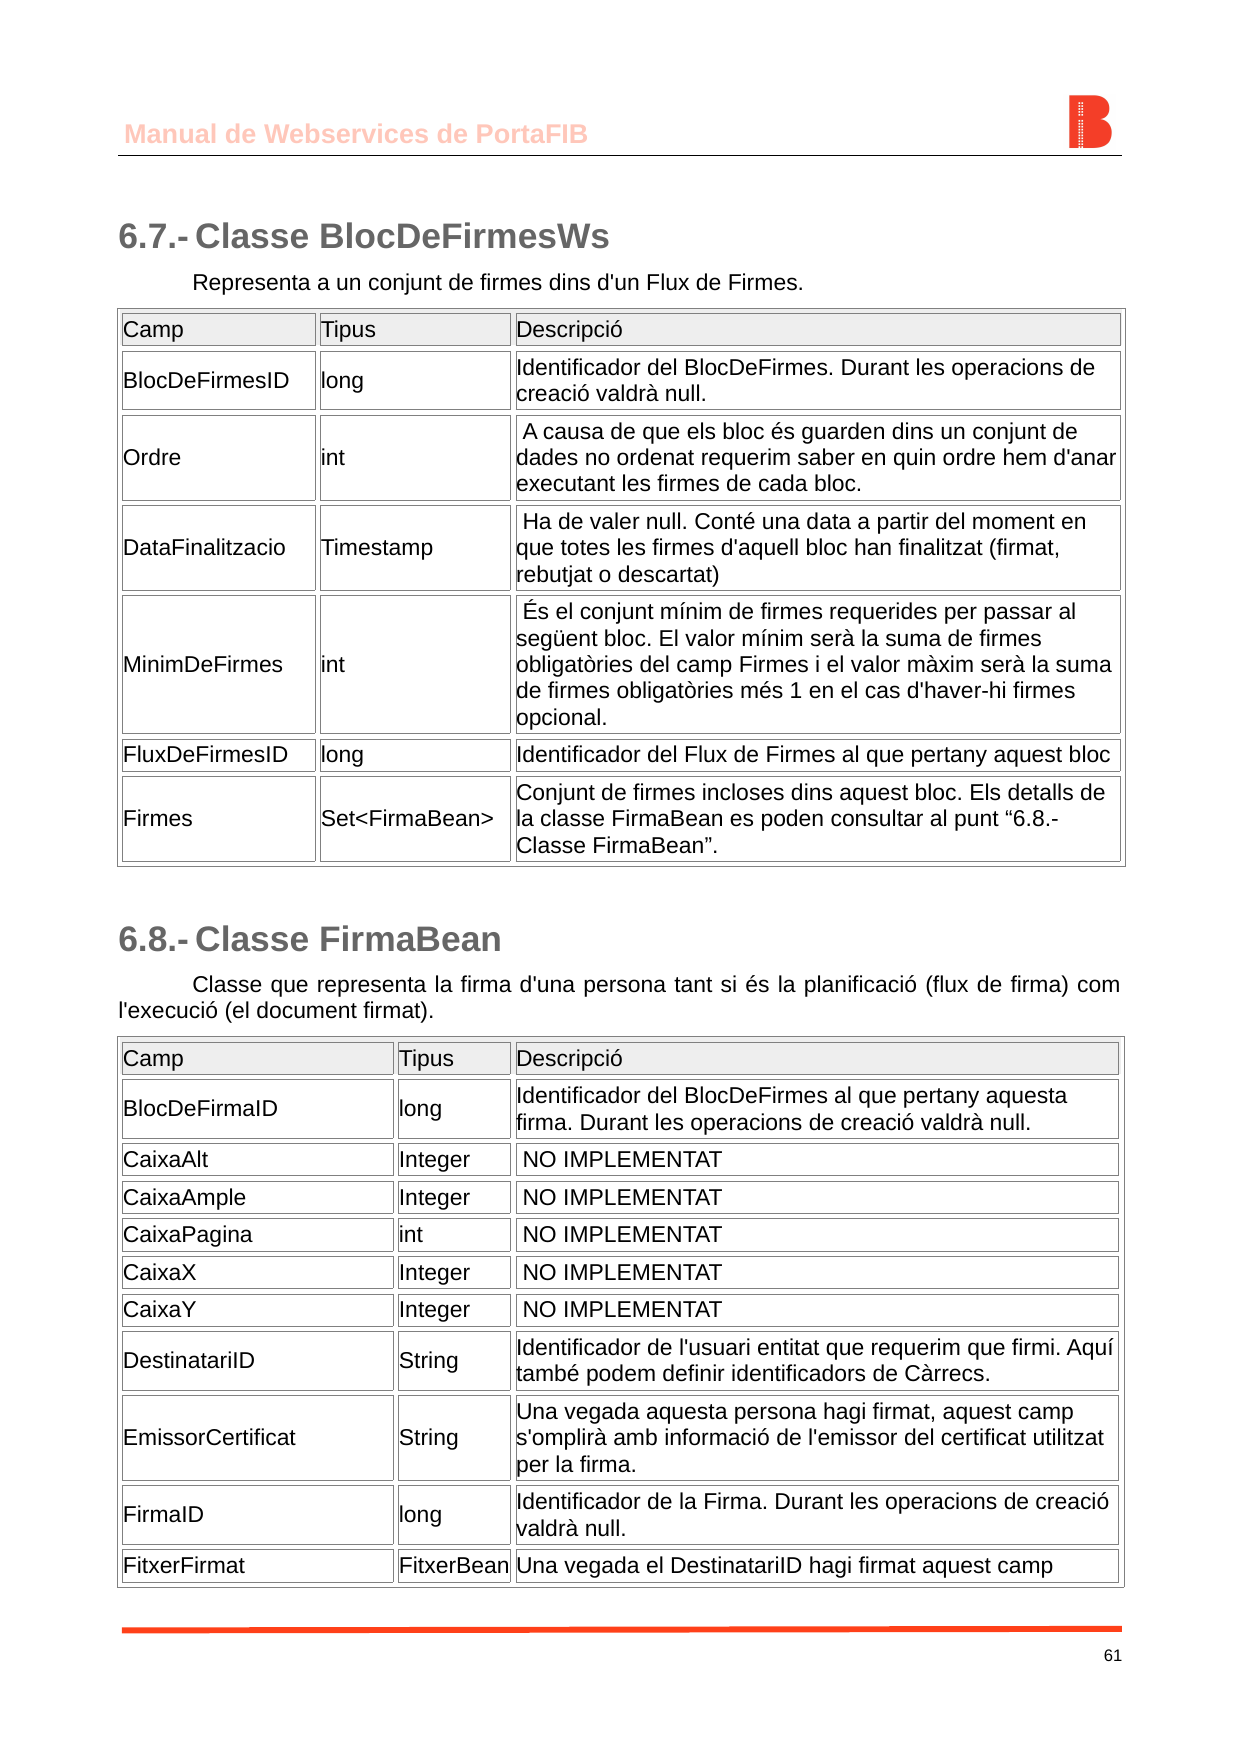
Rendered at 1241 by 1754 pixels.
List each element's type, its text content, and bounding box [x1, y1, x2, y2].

table_cell FitxerBean [396, 1544, 513, 1582]
table_cell String [396, 1326, 513, 1390]
text Representa a un conjunt de firmes dins d'un Flux de Firmes. [118, 269, 1122, 295]
table_cell És el conjunt mínim de firmes requerides per passar al següent bloc. El valor mínim serà la suma de firmes obligatòries del camp Firmes i el valor màxim serà la suma de firmes obligatòries més 1 en el cas d'haver-hi firmes opcional. [513, 590, 1122, 733]
table_cell NO IMPLEMENTAT [513, 1175, 1121, 1213]
table_header Tipus [396, 1037, 513, 1074]
table_cell long [396, 1480, 513, 1544]
table_cell CaixaY [120, 1288, 396, 1326]
table_header Tipus [318, 309, 513, 345]
table_cell int [318, 590, 513, 733]
table_cell Identificador de la Firma. Durant les operacions de creació valdrà null. [513, 1480, 1121, 1544]
table_cell Una vegada el DestinatariID hagi firmat aquest camp [513, 1544, 1121, 1582]
table_cell CaixaAlt [120, 1138, 396, 1175]
table_cell Una vegada aquesta persona hagi firmat, aquest camp s'omplirà amb informació de l'emissor del certificat utilitzat per la firma. [513, 1390, 1121, 1480]
table_cell int [396, 1213, 513, 1251]
table_cell CaixaPagina [120, 1213, 396, 1251]
table_cell BlocDeFirmesID [120, 345, 318, 409]
table_cell long [318, 345, 513, 409]
table_cell String [396, 1390, 513, 1480]
table_cell Identificador del BlocDeFirmes al que pertany aquesta firma. Durant les operacions de creació valdrà null. [513, 1074, 1121, 1138]
table_cell Set<FirmaBean> [318, 771, 513, 861]
table_cell NO IMPLEMENTAT [513, 1213, 1121, 1251]
table_cell Identificador del BlocDeFirmes. Durant les operacions de creació valdrà null. [513, 345, 1122, 409]
table_cell NO IMPLEMENTAT [513, 1251, 1121, 1288]
table_cell EmissorCertificat [120, 1390, 396, 1480]
table_cell Identificador de l'usuari entitat que requerim que firmi. Aquí també podem definir identificadors de Càrrecs. [513, 1326, 1121, 1390]
table_cell NO IMPLEMENTAT [513, 1288, 1121, 1326]
subtitle Classe FirmaBean [118, 918, 1122, 958]
table_cell CaixaAmple [120, 1175, 396, 1213]
table_cell Ha de valer null. Conté una data a partir del moment en que totes les firmes d'aquell bloc han finalitzat (firmat, rebutjat o descartat) [513, 500, 1122, 590]
table_cell Integer [396, 1251, 513, 1288]
table_cell FirmaID [120, 1480, 396, 1544]
table_cell FitxerFirmat [120, 1544, 396, 1582]
picture [1063, 94, 1117, 150]
table_cell FluxDeFirmesID [120, 733, 318, 771]
table_cell Timestamp [318, 500, 513, 590]
table_cell Integer [396, 1175, 513, 1213]
table_cell Conjunt de firmes incloses dins aquest bloc. Els detalls de la classe FirmaBean es poden consultar al punt “6.8.-Classe FirmaBean”. [513, 771, 1122, 861]
table_header Descripció [513, 1037, 1121, 1074]
table_cell Integer [396, 1138, 513, 1175]
table_cell MinimDeFirmes [120, 590, 318, 733]
table_header Descripció [513, 309, 1122, 345]
table_cell int [318, 409, 513, 500]
table_cell BlocDeFirmaID [120, 1074, 396, 1138]
table_header Camp [120, 1037, 396, 1074]
table_cell Identificador del Flux de Firmes al que pertany aquest bloc [513, 733, 1122, 771]
table_cell NO IMPLEMENTAT [513, 1138, 1121, 1175]
table_cell Ordre [120, 409, 318, 500]
table_cell long [318, 733, 513, 771]
table_cell CaixaX [120, 1251, 396, 1288]
table_cell Firmes [120, 771, 318, 861]
text Classe que representa la firma d'una persona tant si és la planificació (flux de firma) com l'execució (el document firmat). [118, 971, 1122, 1024]
table_cell A causa de que els bloc és guarden dins un conjunt de dades no ordenat requerim saber en quin ordre hem d'anar executant les firmes de cada bloc. [513, 409, 1122, 500]
table_cell DestinatariID [120, 1326, 396, 1390]
table_cell long [396, 1074, 513, 1138]
table_header Camp [120, 309, 318, 345]
table_cell DataFinalitzacio [120, 500, 318, 590]
table_cell Integer [396, 1288, 513, 1326]
subtitle Classe BlocDeFirmesWs [118, 216, 1122, 256]
